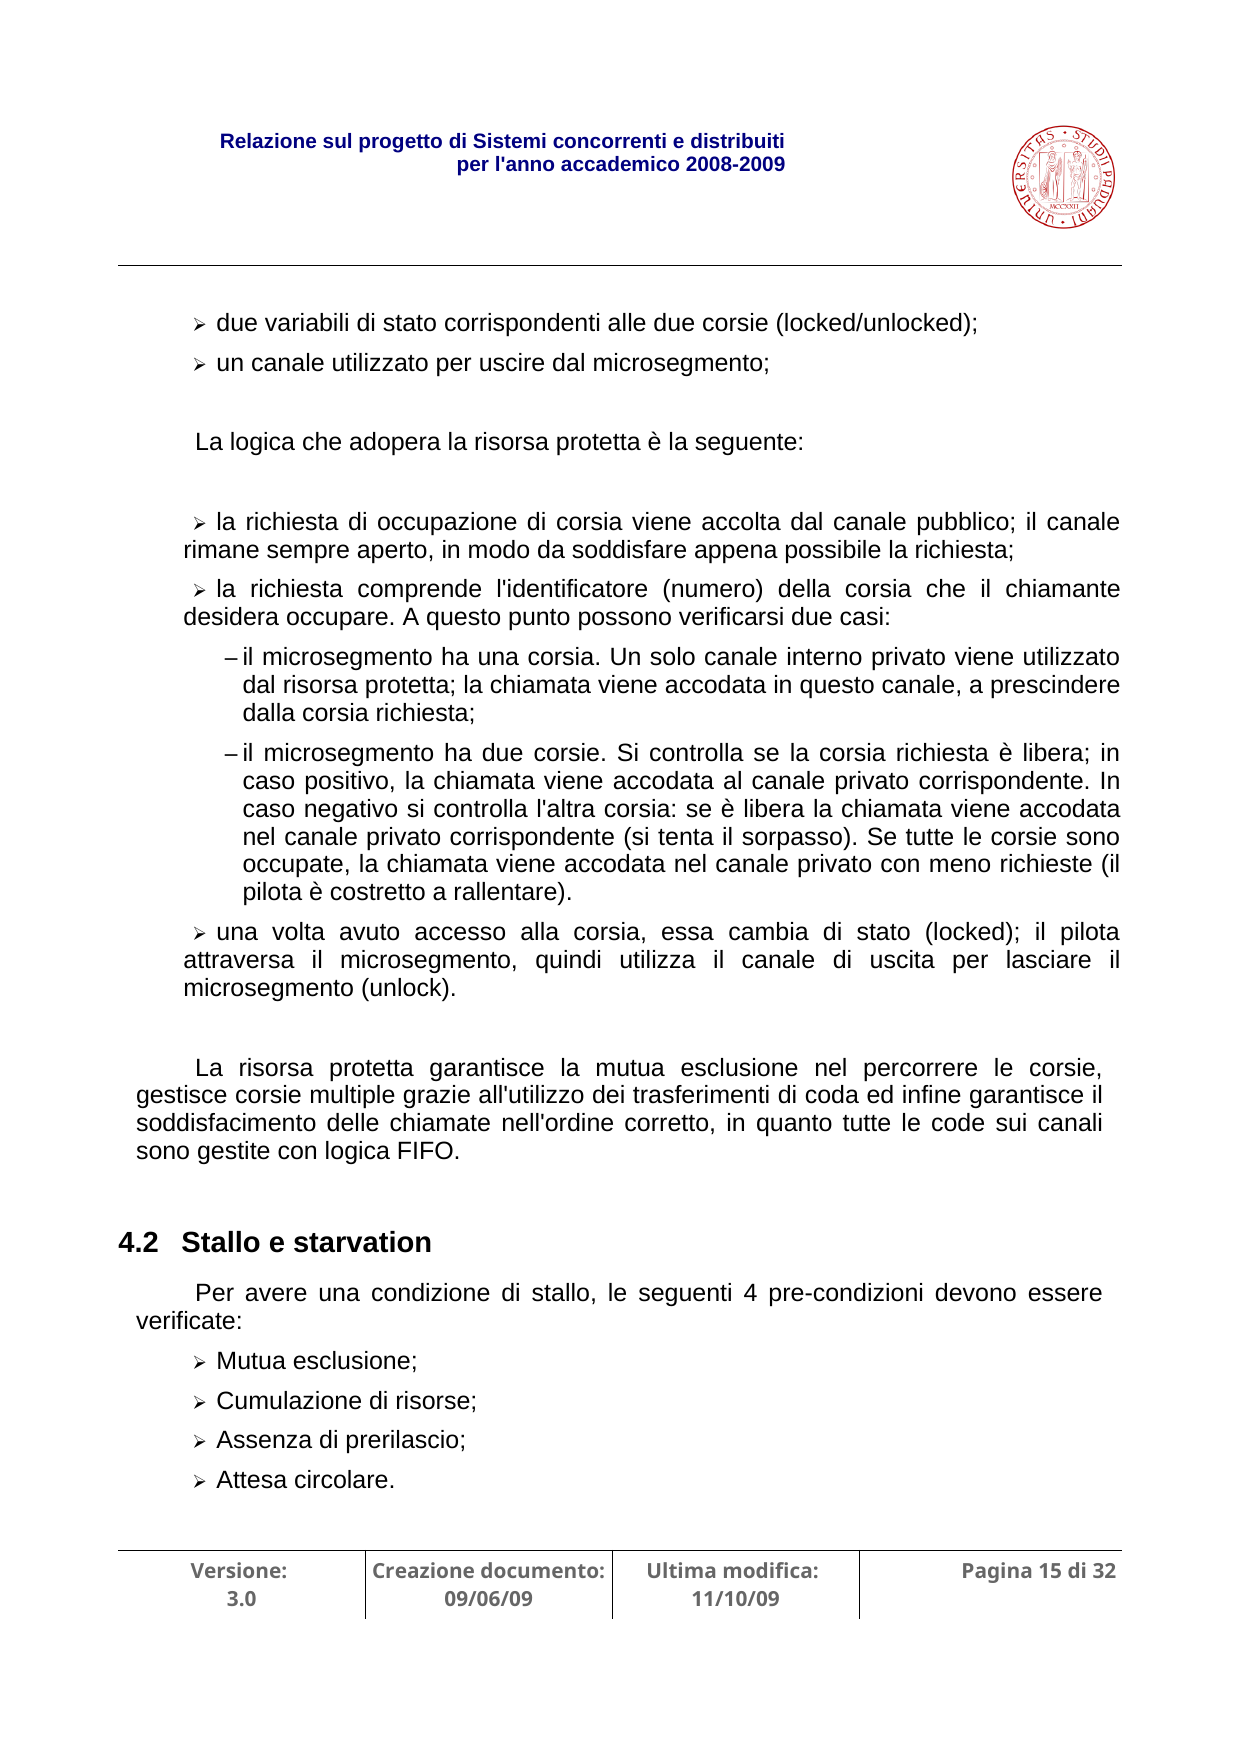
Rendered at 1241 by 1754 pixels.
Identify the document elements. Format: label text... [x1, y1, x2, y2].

text La risorsa protetta garantisce la mutua esclusione nel percorrere le corsie, gestisce corsie multiple grazie all'utilizzo dei trasferimenti di coda ed infine garantisce il soddisfacimento delle chiamate nell'ordine corretto, in quanto tutte le code sui canali sono gestite con logica FIFO. [136, 1053, 1104, 1165]
list Assenza di prerilascio; [183, 1426, 1122, 1454]
list Attesa circolare. [183, 1466, 1122, 1494]
list la richiesta di occupazione di corsia viene accolta dal canale pubblico; il canale rimane sempre aperto, in modo da soddisfare appena possibile la richiesta; [183, 508, 1122, 563]
list la richiesta comprende l'identificatore (numero) della corsia che il chiamante desidera occupare. A questo punto possono verificarsi due casi: [183, 575, 1122, 631]
text Per avere una condizione di stallo, le seguenti 4 pre-condizioni devono essere verificate: [136, 1279, 1104, 1335]
list il microsegmento ha due corsie. Si controlla se la corsia richiesta è libera; in caso positivo, la chiamata viene accodata al canale privato corrispondente. In caso negativo si controlla l'altra corsia: se è libera la chiamata viene accodata nel canale privato corrispondente (si tenta il sorpasso). Se tutte le corsie sono occupate, la chiamata viene accodata nel canale privato con meno richieste (il pilota è costretto a rallentare). [224, 739, 1122, 906]
list un canale utilizzato per uscire dal microsegmento; [183, 348, 1122, 376]
picture [1010, 123, 1117, 231]
subtitle Stallo e starvation [118, 1226, 1122, 1258]
list Cumulazione di risorse; [183, 1386, 1122, 1414]
list una volta avuto accesso alla corsia, essa cambia di stato (locked); il pilota attraversa il microsegmento, quindi utilizza il canale di uscita per lasciare il microsegmento (unlock). [183, 918, 1122, 1002]
list il microsegmento ha una corsia. Un solo canale interno privato viene utilizzato dal risorsa protetta; la chiamata viene accodata in questo canale, a prescindere dalla corsia richiesta; [224, 643, 1122, 727]
list due variabili di stato corrispondenti alle due corsie (locked/unlocked); [183, 309, 1122, 337]
text La logica che adopera la risorsa protetta è la seguente: [136, 428, 1104, 456]
list Mutua esclusione; [183, 1347, 1122, 1374]
